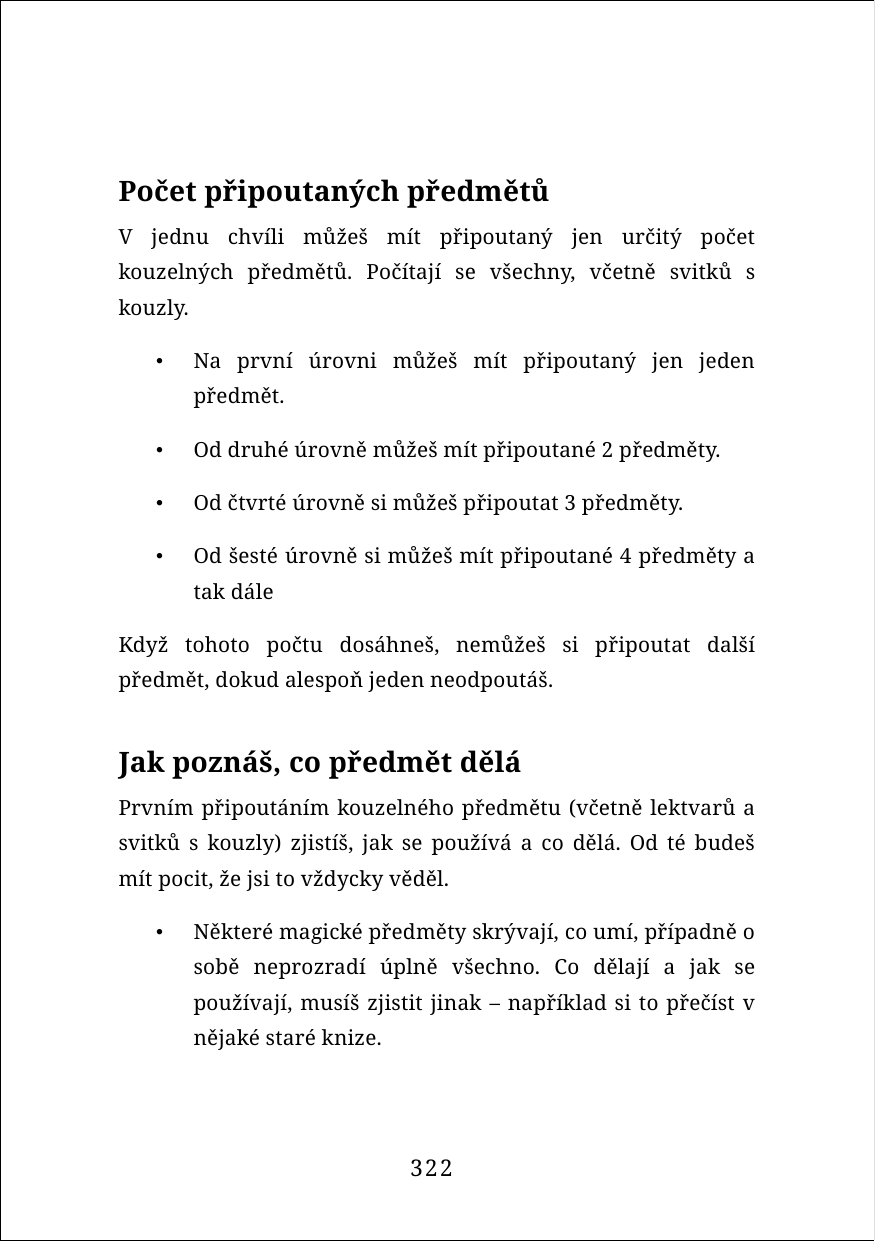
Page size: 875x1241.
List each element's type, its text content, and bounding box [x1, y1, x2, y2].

subtitle Jak poznáš, co předmět dělá [118, 742, 756, 781]
list Od druhé úrovně můžeš mít připoutané 2 předměty. [156, 435, 756, 463]
text Prvním připoutáním kouzelného předmětu (včetně lektvarů a svitků s kouzly) zjistíš, jak se používá a co dělá. Od té budeš mít pocit, že jsi to vždycky věděl. [118, 793, 756, 892]
list Na první úrovni můžeš mít připoutaný jen jeden předmět. [156, 346, 756, 410]
list Některé magické předměty skrývají, co umí, případně o sobě neprozradí úplně všechno. Co dělají a jak se používají, musíš zjistit jinak – například si to přečíst v nějaké staré knize. [156, 917, 756, 1052]
list Od šesté úrovně si můžeš mít připoutané 4 předměty a tak dále [156, 541, 756, 605]
subtitle Počet připoutaných předmětů [118, 172, 756, 210]
text Když tohoto počtu dosáhneš, nemůžeš si připoutat další předmět, dokud alespoň jeden neodpoutáš. [118, 630, 756, 694]
text V jednu chvíli můžeš mít připoutaný jen určitý počet kouzelných předmětů. Počítají se všechny, včetně svitků s kouzly. [118, 222, 756, 321]
list Od čtvrté úrovně si můžeš připoutat 3 předměty. [156, 488, 756, 517]
